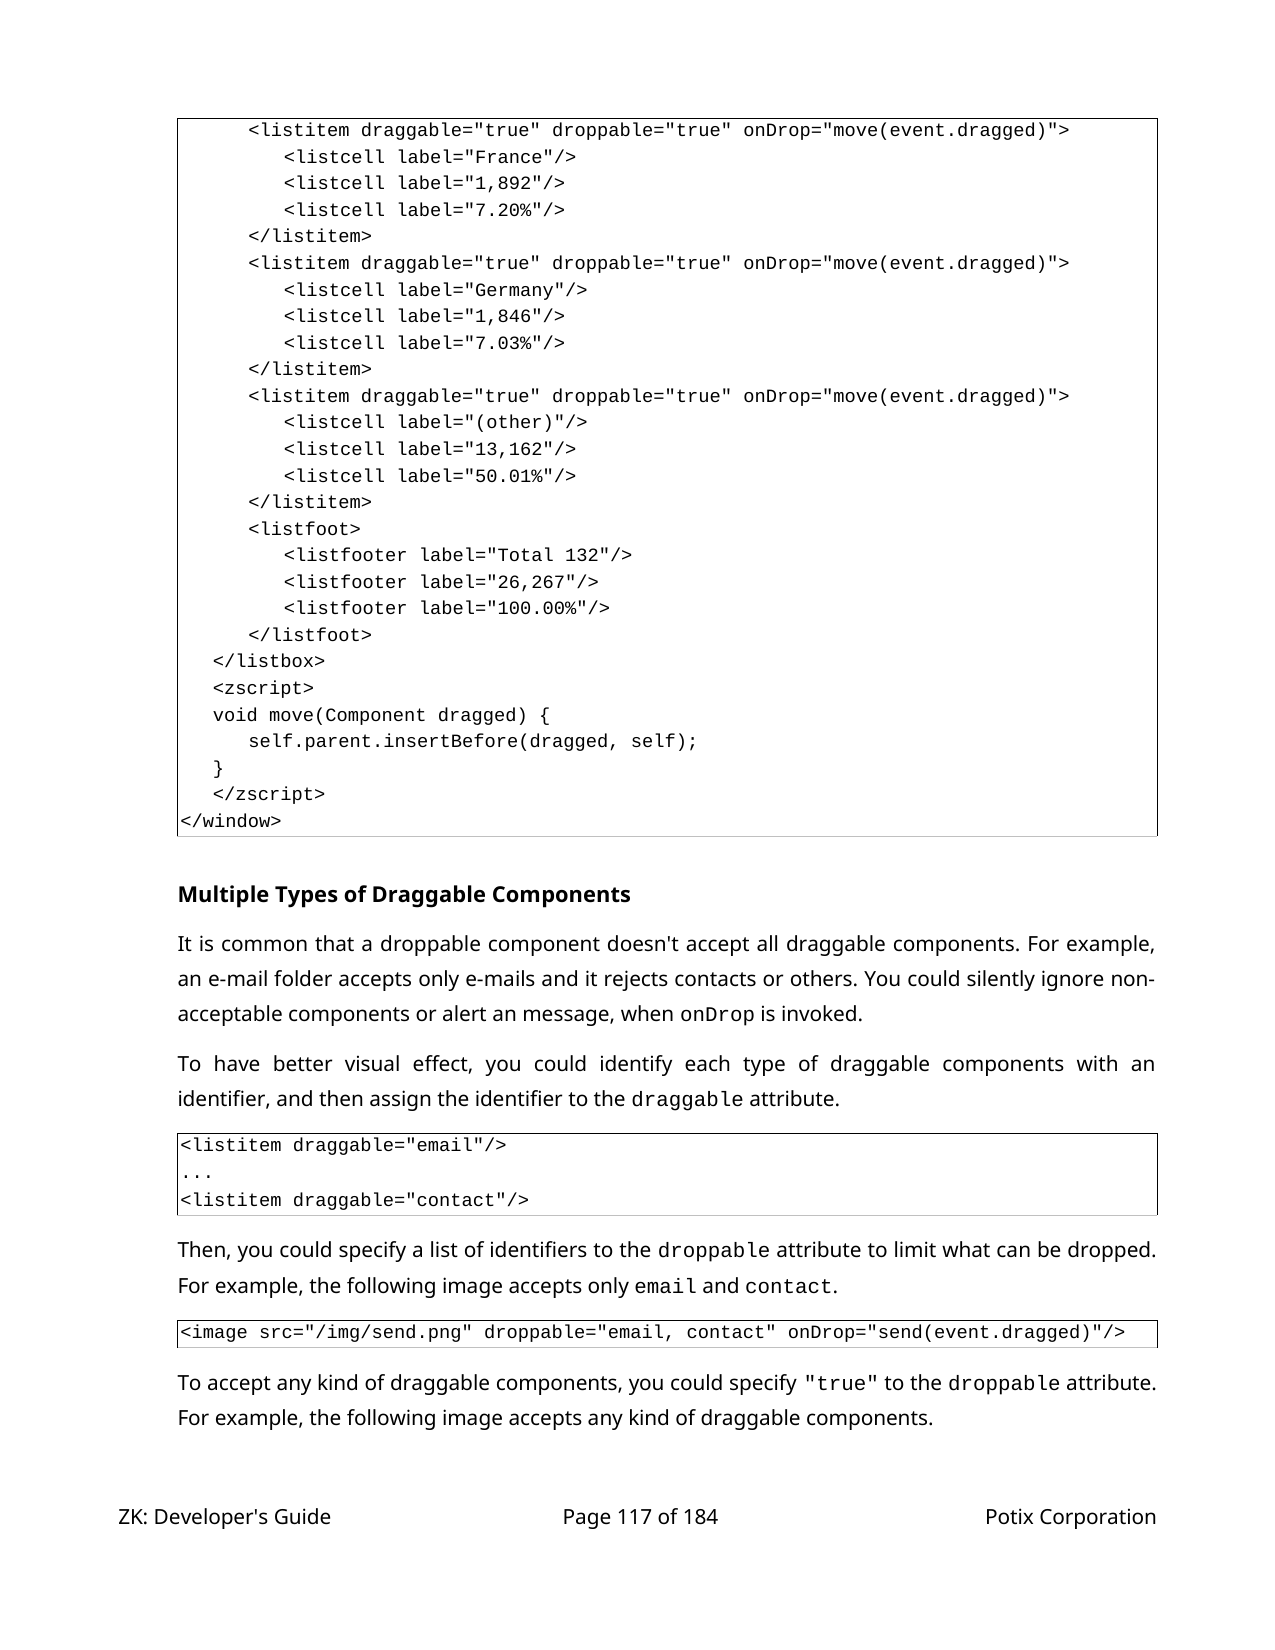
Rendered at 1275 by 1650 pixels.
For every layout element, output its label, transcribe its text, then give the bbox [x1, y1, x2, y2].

text It is common that a droppable component doesn't accept all draggable components. For example, an e-mail folder accepts only e-mails and it rejects contacts or others. You could silently ignore non-acceptable components or alert an message, when onDrop is invoked. [177, 929, 1157, 1028]
subtitle Multiple Types of Draggable Components [177, 878, 1157, 908]
text <image src="/img/send.png" droppable="email, contact" onDrop="send(event.dragged)"/> [178, 1321, 1157, 1347]
text <listitem draggable="contact"/> [178, 1187, 1157, 1215]
text To have better visual effect, you could identify each type of draggable components with an identifier, and then assign the identifier to the draggable attribute. [177, 1049, 1157, 1112]
text <listitem draggable="email"/> [178, 1134, 1157, 1157]
text To accept any kind of draggable components, you could specify "true" to the droppable attribute. For example, the following image accepts any kind of draggable components. [177, 1368, 1157, 1432]
text <listitem draggable="true" droppable="true" onDrop="move(event.dragged)"> <listcell label="France"/> <listcell label="1,892"/> <listcell label="7.20%"/> </listitem> <listitem draggable="true" droppable="true" onDrop="move(event.dragged)"> <listcell label="Germany"/> <listcell label="1,846"/> <listcell label="7.03%"/> </listitem> <listitem draggable="true" droppable="true" onDrop="move(event.dragged)"> <listcell label="(other)"/> <listcell label="13,162"/> <listcell label="50.01%"/> </listitem> <listfoot> <listfooter label="Total 132"/> <listfooter label="26,267"/> <listfooter label="100.00%"/> </listfoot> </listbox> <zscript> void move(Component dragged) { self.parent.insertBefore(dragged, self); } </zscript> </window> [178, 119, 1157, 836]
text ... [178, 1160, 1157, 1184]
text Then, you could specify a list of identifiers to the droppable attribute to limit what can be dropped. For example, the following image accepts only email and contact. [177, 1235, 1157, 1299]
